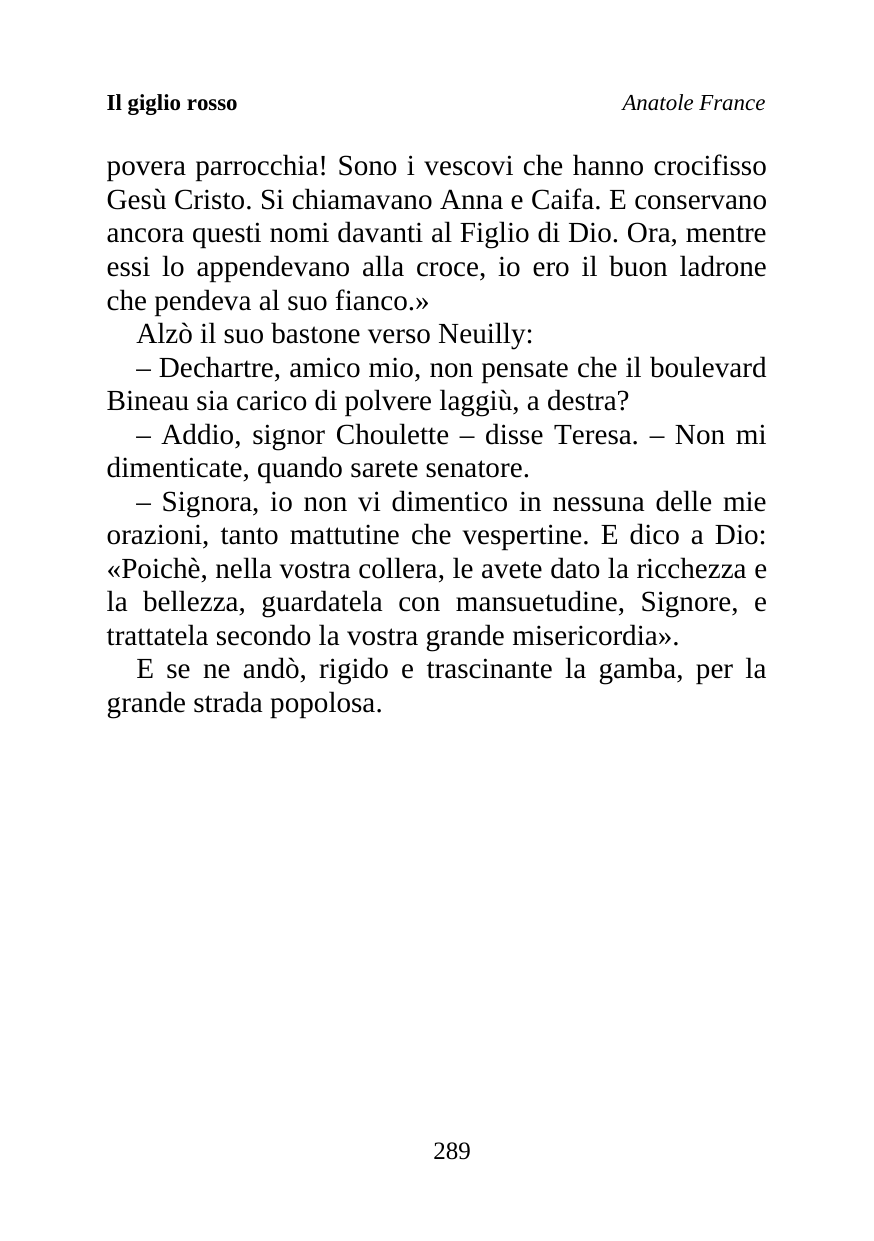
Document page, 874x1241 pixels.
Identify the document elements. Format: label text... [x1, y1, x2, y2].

text povera parrocchia! Sono i vescovi che hanno crocifisso Gesù Cristo. Si chiamavano Anna e Caifa. E conservano ancora questi nomi davanti al Figlio di Dio. Ora, mentre essi lo appendevano alla croce, io ero il buon ladrone che pendeva al suo fianco.» [106, 148, 768, 316]
text – Addio, signor Choulette – disse Teresa. – Non mi dimenticate, quando sarete senatore. [106, 417, 768, 484]
text E se ne andò, rigido e trascinante la gamba, per la grande strada popolosa. [106, 652, 768, 719]
text – Dechartre, amico mio, non pensate che il boulevard Bineau sia carico di polvere laggiù, a destra? [106, 350, 768, 417]
text Alzò il suo bastone verso Neuilly: [106, 316, 768, 350]
text – Signora, io non vi dimentico in nessuna delle mie orazioni, tanto mattutine che vespertine. E dico a Dio: «Poichè, nella vostra collera, le avete dato la ricchezza e la bellezza, guardatela con mansuetudine, Signore, e trattatela secondo la vostra grande misericordia». [106, 484, 768, 652]
